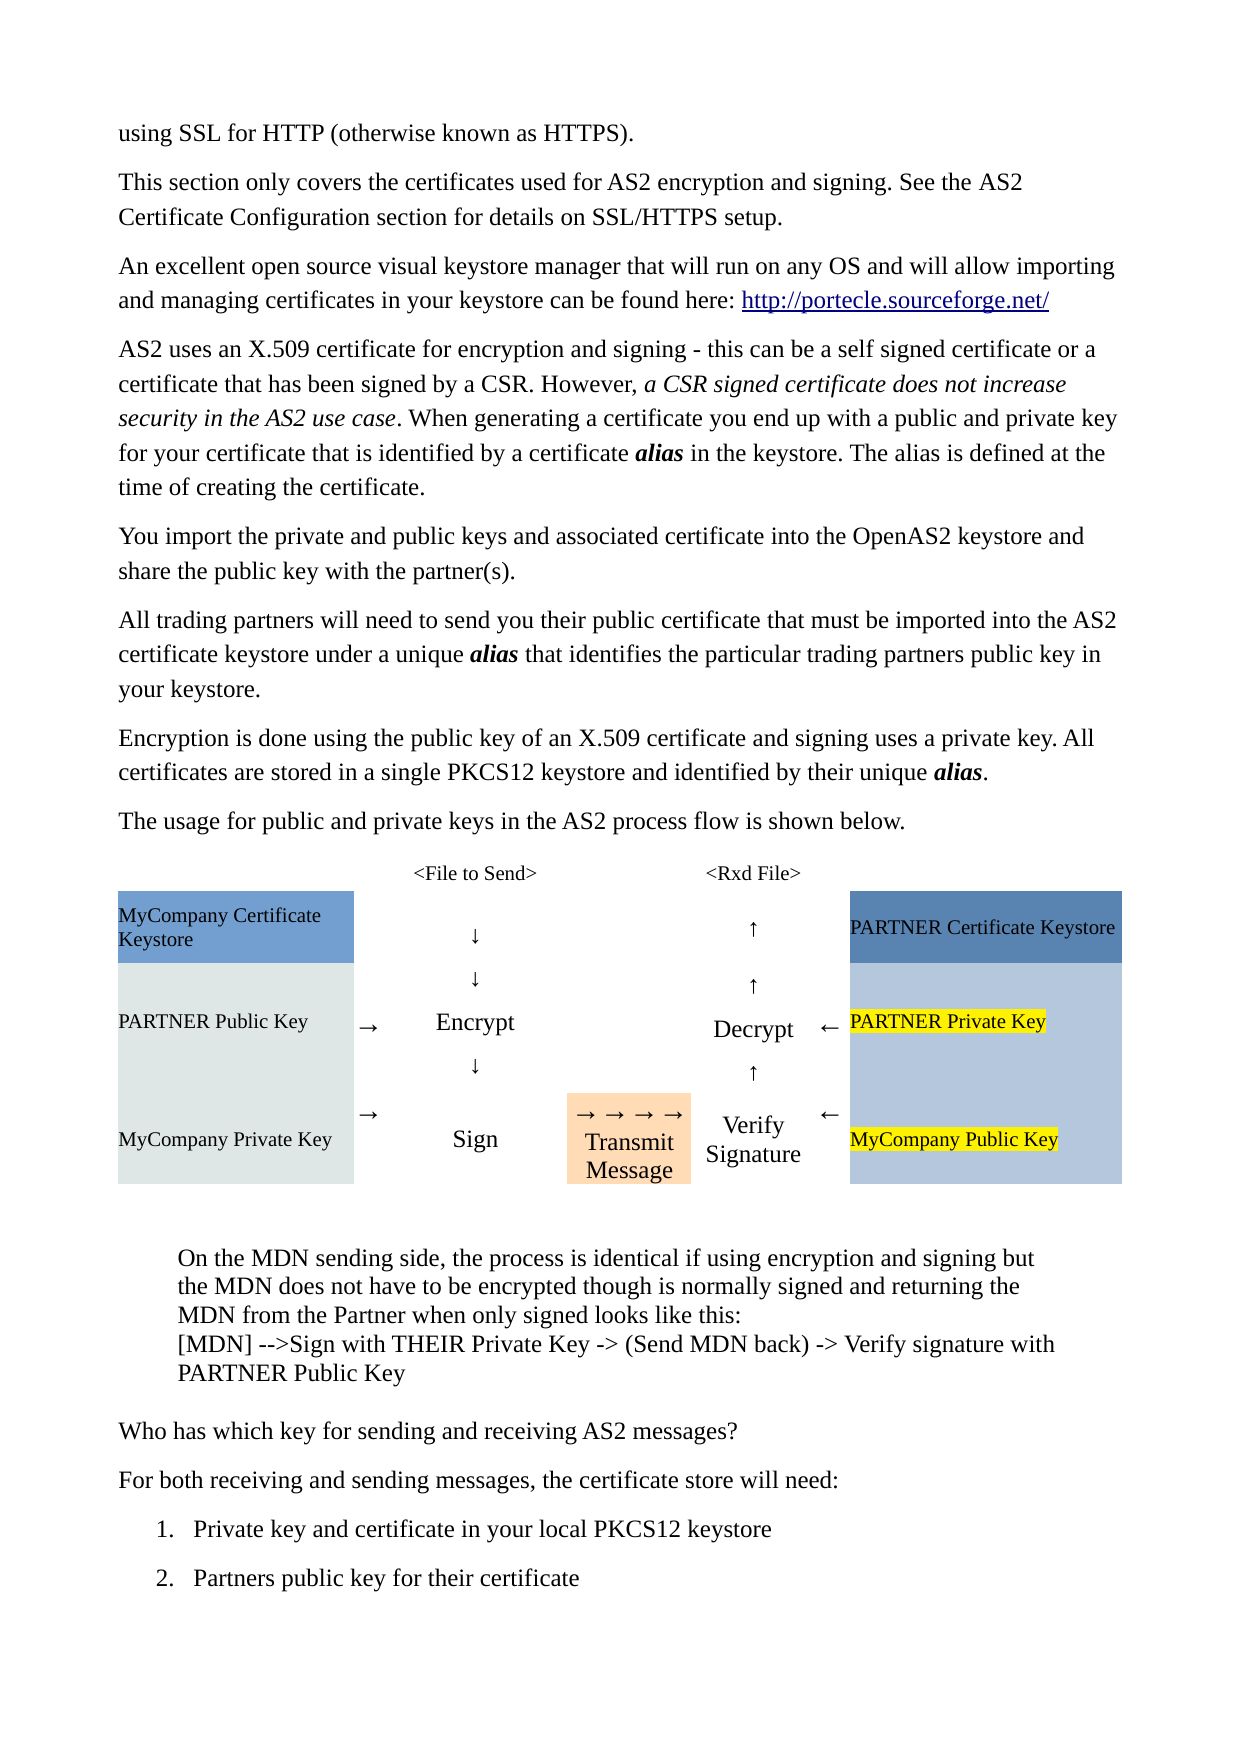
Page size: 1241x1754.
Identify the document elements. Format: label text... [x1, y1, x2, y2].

table_cell ← [815, 1093, 850, 1184]
table_cell [567, 891, 691, 963]
table_cell PARTNER Certificate Keystore [850, 891, 1122, 963]
table_cell MyCompany Certificate Keystore [118, 891, 354, 963]
list Private key and certificate in your local PKCS12 keystore [156, 1514, 1122, 1543]
table_cell Decrypt [691, 1007, 815, 1050]
text Who has which key for sending and receiving AS2 messages? [118, 1416, 1122, 1444]
table_header <Rxd File> [691, 855, 815, 891]
table_cell [815, 891, 850, 963]
table_cell MyCompany Private Key [118, 1093, 354, 1184]
table_cell ↑ [691, 1050, 815, 1093]
table_header [850, 855, 1122, 891]
table_cell → [354, 1007, 383, 1050]
table_cell Encrypt [384, 1007, 567, 1050]
text You import the private and public keys and associated certificate into the OpenAS2 keystore and share the public key with the partner(s). [118, 521, 1122, 584]
table_cell →→→→ Transmit Message [567, 1093, 691, 1184]
table_cell PARTNER Private Key [850, 1007, 1122, 1050]
table_cell [567, 1007, 691, 1050]
table_header [567, 855, 691, 891]
table_cell Verify Signature [691, 1093, 815, 1184]
table_cell PARTNER Public Key [118, 1007, 354, 1050]
table_cell → [354, 1093, 383, 1184]
table_cell ↓ [384, 1050, 567, 1093]
text For both receiving and sending messages, the certificate store will need: [118, 1465, 1122, 1494]
table_cell ← [815, 1007, 850, 1050]
table_header <File to Send> [384, 855, 567, 891]
text All trading partners will need to send you their public certificate that must be imported into the AS2 certificate keystore under a unique alias that identifies the particular trading partners public key in your keystore. [118, 605, 1122, 702]
table_cell ↓ [384, 963, 567, 1007]
table_cell [815, 963, 850, 1007]
table_cell [567, 1050, 691, 1093]
table_cell [850, 963, 1122, 1007]
table_header [354, 855, 383, 891]
table_cell [354, 963, 383, 1007]
table_cell [354, 891, 383, 963]
table_header [815, 855, 850, 891]
table_cell ↓ [384, 891, 567, 963]
text using SSL for HTTP (otherwise known as HTTPS). [118, 118, 1122, 147]
table_cell [354, 1050, 383, 1093]
table_cell [850, 1050, 1122, 1093]
table_cell [567, 963, 691, 1007]
list Partners public key for their certificate [156, 1563, 1122, 1592]
table_cell Sign [384, 1093, 567, 1184]
table_cell MyCompany Public Key [850, 1093, 1122, 1184]
table_header [118, 855, 354, 891]
table_cell ↑ [691, 891, 815, 963]
text This section only covers the certificates used for AS2 encryption and signing. See the AS2 Certificate Configuration section for details on SSL/HTTPS setup. [118, 167, 1122, 230]
text AS2 uses an X.509 certificate for encryption and signing - this can be a self signed certificate or a certificate that has been signed by a CSR. However, a CSR signed certificate does not increase security in the AS2 use case. When generating a certificate you end up with a public and private key for your certificate that is identified by a certificate alias in the keystore. The alias is defined at the time of creating the certificate. [118, 334, 1122, 501]
text An excellent open source visual keystore manager that will run on any OS and will allow importing and managing certificates in your keystore can be found here: http://portecle.sourceforge.net/ [118, 251, 1122, 314]
text Encryption is done using the public key of an X.509 certificate and signing uses a private key. All certificates are stored in a single PKCS12 keystore and identified by their unique alias. [118, 723, 1122, 786]
table_cell ↑ [691, 963, 815, 1007]
text The usage for public and private keys in the AS2 process flow is shown below. [118, 806, 1122, 835]
table_cell [815, 1050, 850, 1093]
table_cell [118, 1050, 354, 1093]
table_cell [118, 963, 354, 1007]
text On the MDN sending side, the process is identical if using encryption and signing but the MDN does not have to be encrypted though is normally signed and returning the MDN from the Partner when only signed looks like this: [MDN] -->Sign with THEIR Private Key -> (Send MDN back) -> Verify signature with PARTNER Public Key [177, 1243, 1063, 1386]
